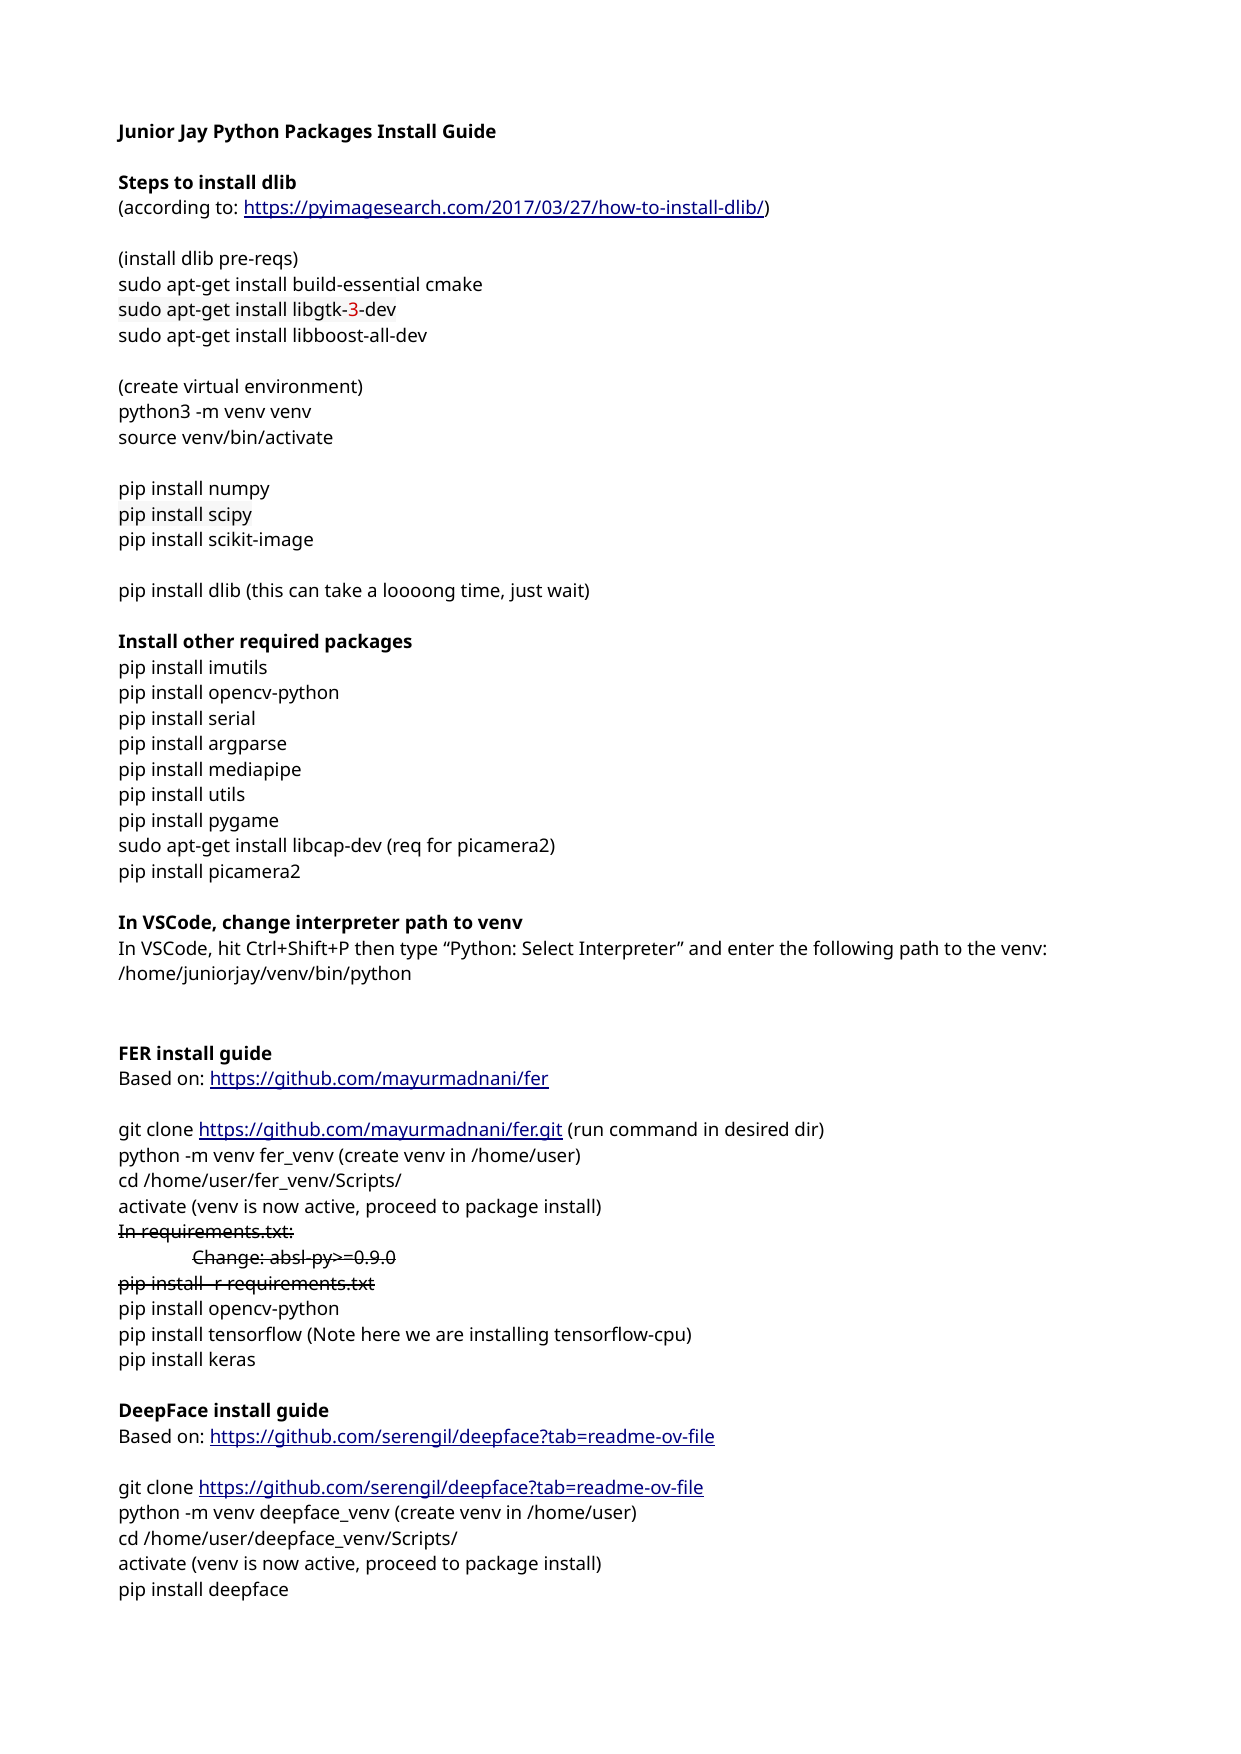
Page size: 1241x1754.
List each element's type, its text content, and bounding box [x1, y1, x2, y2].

text pip install keras [118, 1346, 1122, 1372]
text pip install opencv-python [118, 1295, 1122, 1321]
text pip install argparse [118, 731, 1122, 756]
text In requirements.txt: [118, 1219, 1122, 1244]
text pip install utils [118, 782, 1122, 807]
text In VSCode, change interpreter path to venv [118, 909, 1122, 935]
text pip install mediapipe [118, 756, 1122, 782]
text FER install guide [118, 1040, 1122, 1066]
text cd /home/user/fer_venv/Scripts/ [118, 1168, 1122, 1193]
text pip install opencv-python [118, 679, 1122, 705]
text activate (venv is now active, proceed to package install) [118, 1551, 1122, 1576]
text python3 -m venv venv [118, 399, 1122, 424]
text (create virtual environment) [118, 373, 1122, 399]
text pip install pygame [118, 807, 1122, 833]
text pip install numpy [118, 475, 1122, 501]
text pip install picamera2 [118, 858, 1122, 884]
text Change: absl-py>=0.9.0 [118, 1244, 1122, 1270]
text sudo apt-get install build-essential cmake [118, 271, 1122, 297]
text Install other required packages [118, 628, 1122, 654]
text git clone https://github.com/serengil/deepface?tab=readme-ov-file [118, 1474, 1122, 1499]
text sudo apt-get install libcap-dev (req for picamera2) [118, 833, 1122, 858]
text In VSCode, hit Ctrl+Shift+P then type “Python: Select Interpreter” and enter the following path to the venv: /home/juniorjay/venv/bin/python [118, 935, 1122, 986]
text pip install -r requirements.txt [118, 1270, 1122, 1295]
text sudo apt-get install libboost-all-dev [118, 322, 1122, 348]
text pip install scikit-image [118, 526, 1122, 552]
text activate (venv is now active, proceed to package install) [118, 1193, 1122, 1219]
text git clone https://github.com/mayurmadnani/fer.git (run command in desired dir) [118, 1117, 1122, 1142]
text Junior Jay Python Packages Install Guide [118, 118, 1122, 144]
text python -m venv deepface_venv (create venv in /home/user) [118, 1499, 1122, 1525]
text pip install serial [118, 705, 1122, 731]
text pip install scipy [118, 501, 1122, 526]
text pip install dlib (this can take a loooong time, just wait) [118, 577, 1122, 603]
text (according to: https://pyimagesearch.com/2017/03/27/how-to-install-dlib/) [118, 195, 1122, 220]
text (install dlib pre-reqs) [118, 246, 1122, 271]
text pip install tensorflow (Note here we are installing tensorflow-cpu) [118, 1321, 1122, 1346]
text sudo apt-get install libgtk-3-dev [118, 297, 1122, 322]
text Based on: https://github.com/mayurmadnani/fer [118, 1066, 1122, 1091]
text pip install imutils [118, 654, 1122, 679]
text cd /home/user/deepface_venv/Scripts/ [118, 1525, 1122, 1551]
text pip install deepface [118, 1576, 1122, 1602]
text Steps to install dlib [118, 169, 1122, 195]
text source venv/bin/activate [118, 424, 1122, 450]
text DeepFace install guide [118, 1397, 1122, 1423]
text python -m venv fer_venv (create venv in /home/user) [118, 1142, 1122, 1168]
text Based on: https://github.com/serengil/deepface?tab=readme-ov-file [118, 1423, 1122, 1448]
